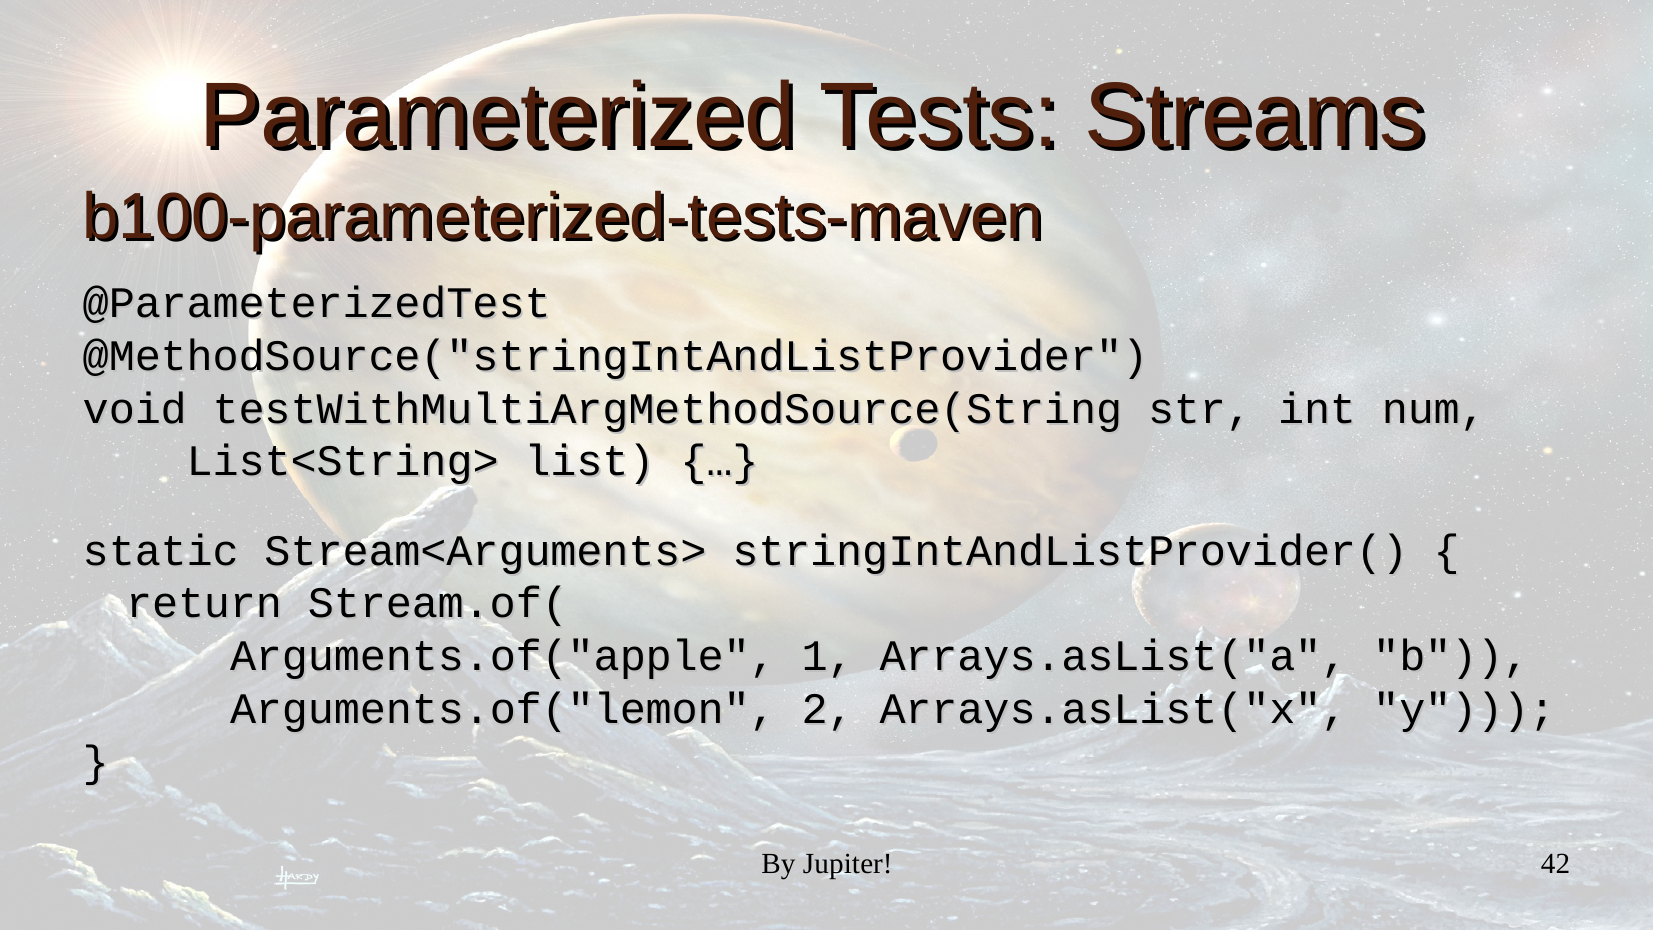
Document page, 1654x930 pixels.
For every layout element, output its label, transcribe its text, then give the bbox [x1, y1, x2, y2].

title Parameterized Tests: Streams [82, 37, 1571, 180]
list b100-parameterized-tests-maven @ParameterizedTest @MethodSource("stringIntAndListProvider") void testWithMultiArgMethodSource(String str, int num, List<String> list) {…} static Stream<Arguments> stringIntAndListProvider() { return Stream.of( Arguments.of("apple", 1, Arrays.asList("a", "b")), Arguments.of("lemon", 2, Arrays.asList("x", "y"))); } [82, 180, 1571, 811]
